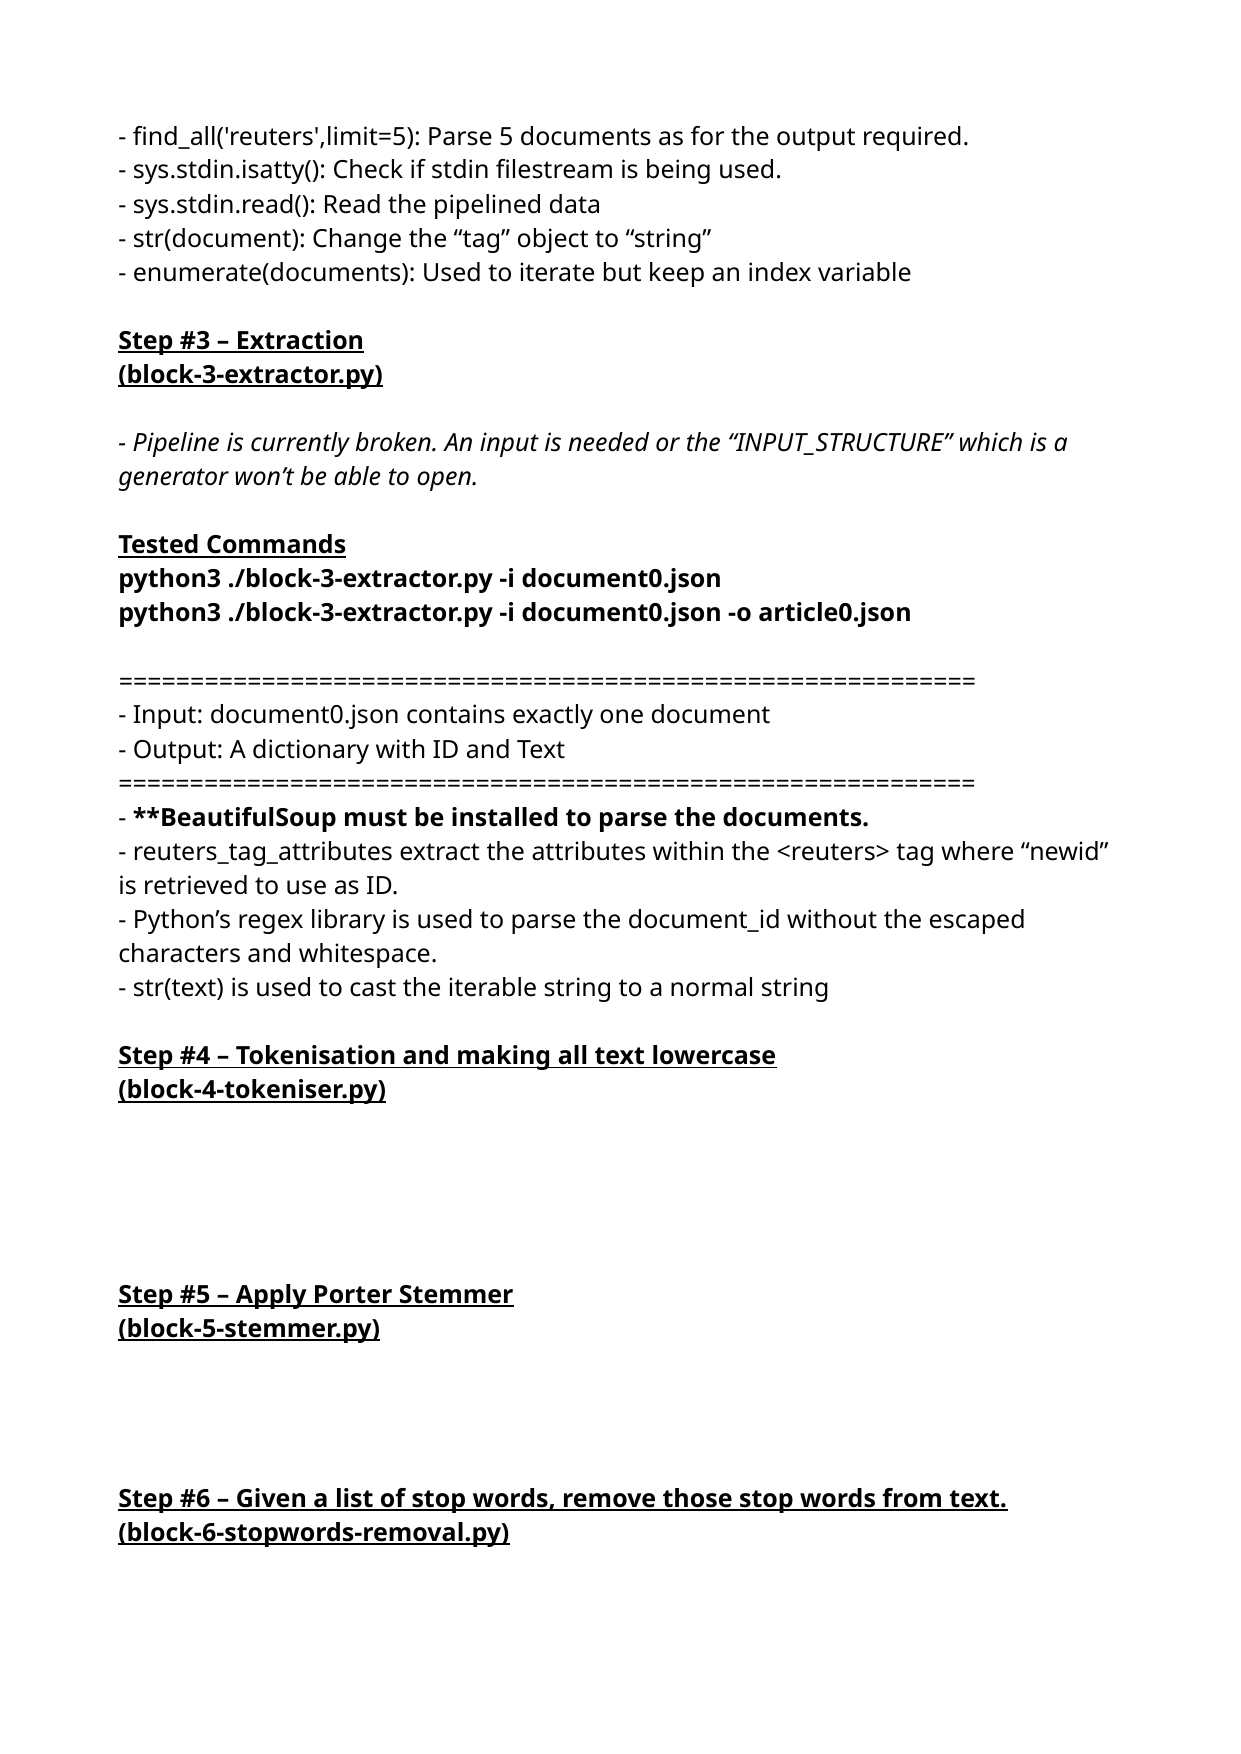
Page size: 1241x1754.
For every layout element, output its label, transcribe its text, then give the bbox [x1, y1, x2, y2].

text Step #6 – Given a list of stop words, remove those stop words from text. [118, 1481, 1122, 1515]
text (block-3-extractor.py) [118, 357, 1122, 391]
text - enumerate(documents): Used to iterate but keep an index variable [118, 254, 1122, 288]
text Step #5 – Apply Porter Stemmer [118, 1276, 1122, 1310]
text - sys.stdin.isatty(): Check if stdin filestream is being used. [118, 152, 1122, 186]
text - Python’s regex library is used to parse the document_id without the escaped characters and whitespace. [118, 902, 1122, 970]
text - find_all('reuters',limit=5): Parse 5 documents as for the output required. [118, 118, 1122, 152]
text (block-4-tokeniser.py) [118, 1072, 1122, 1106]
text ============================================================ [118, 765, 1122, 799]
text - str(text) is used to cast the iterable string to a normal string [118, 970, 1122, 1004]
text python3 ./block-3-extractor.py -i document0.json [118, 561, 1122, 595]
text Tested Commands [118, 527, 1122, 561]
text - reuters_tag_attributes extract the attributes within the <reuters> tag where “newid” is retrieved to use as ID. [118, 833, 1122, 902]
text - Pipeline is currently broken. An input is needed or the “INPUT_STRUCTURE” which is a generator won’t be able to open. [118, 425, 1122, 493]
text - Input: document0.json contains exactly one document [118, 697, 1122, 731]
text python3 ./block-3-extractor.py -i document0.json -o article0.json [118, 595, 1122, 629]
text - str(document): Change the “tag” object to “string” [118, 220, 1122, 254]
text Step #3 – Extraction [118, 322, 1122, 357]
text - sys.stdin.read(): Read the pipelined data [118, 186, 1122, 220]
text ============================================================ [118, 663, 1122, 697]
text - **BeautifulSoup must be installed to parse the documents. [118, 799, 1122, 833]
text (block-5-stemmer.py) [118, 1310, 1122, 1344]
text - Output: A dictionary with ID and Text [118, 731, 1122, 765]
text Step #4 – Tokenisation and making all text lowercase [118, 1038, 1122, 1072]
text (block-6-stopwords-removal.py) [118, 1515, 1122, 1549]
